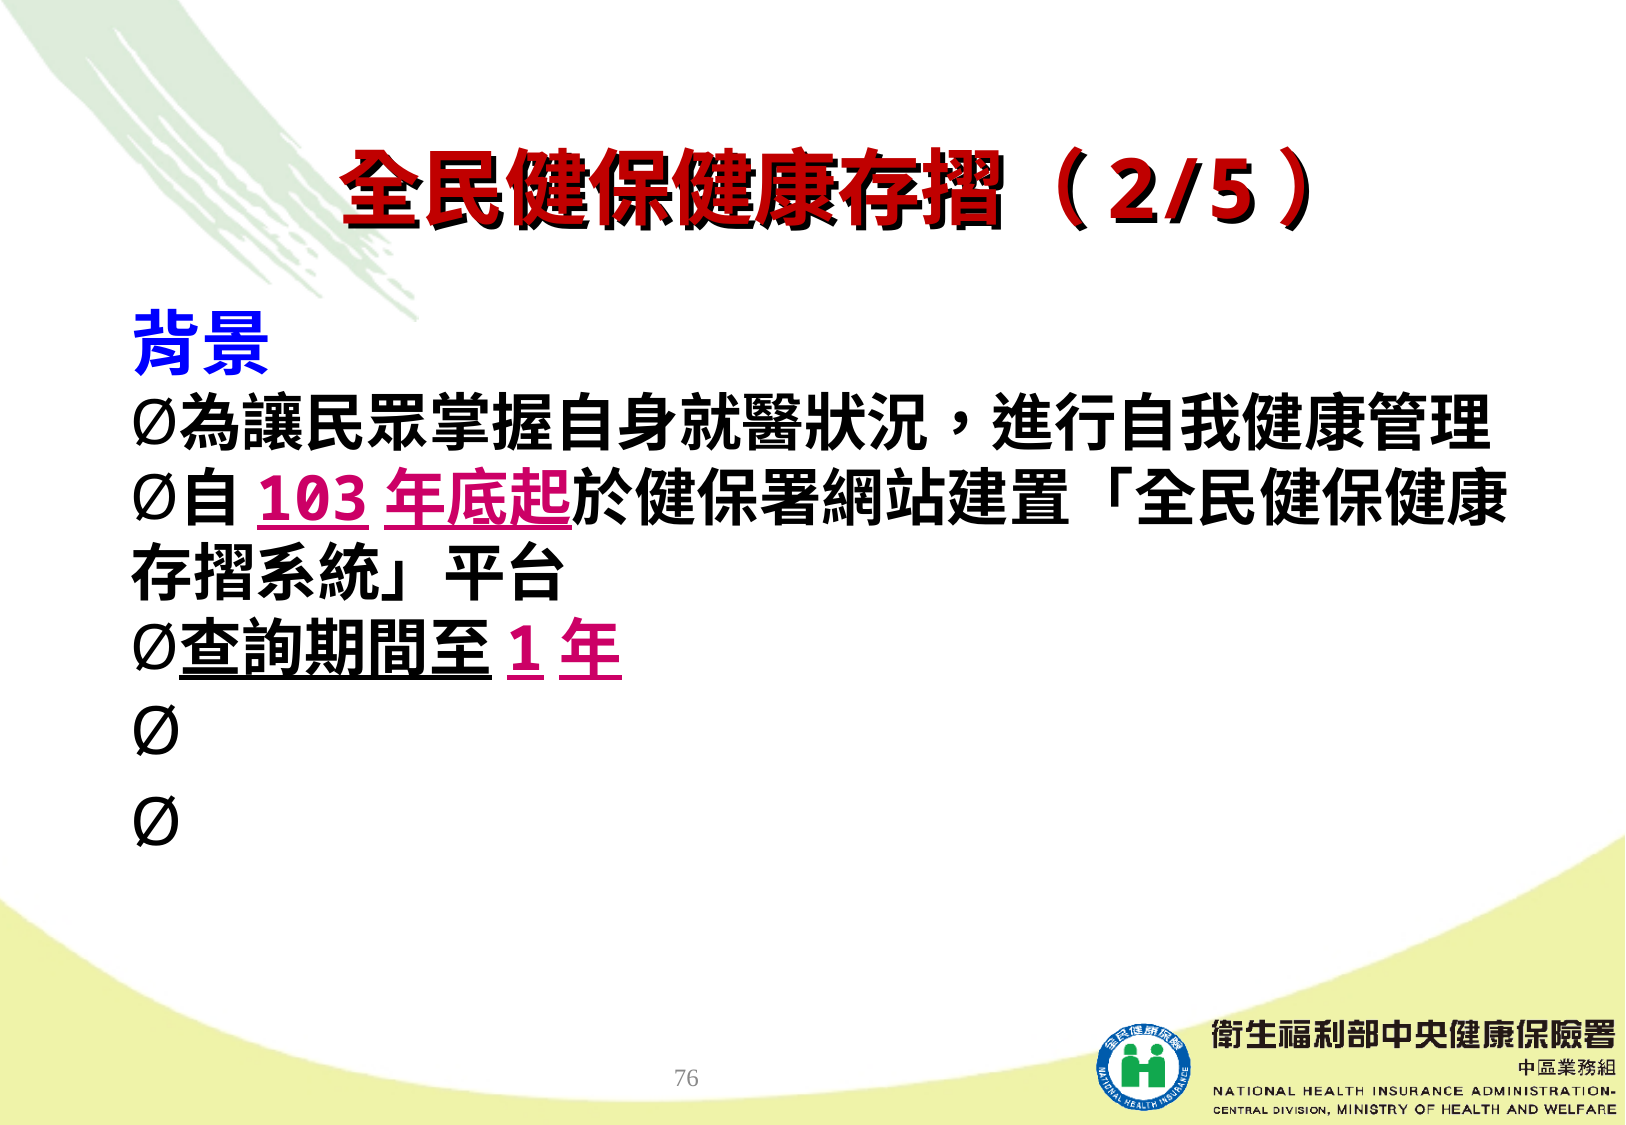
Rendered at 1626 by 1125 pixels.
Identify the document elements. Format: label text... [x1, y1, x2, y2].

text_box [658, 1046, 1039, 1107]
text_box 背景 為讓民眾掌握自身就醫狀況，進行自我健康管理 自103年底起於健保署網站建置「全民健保健康存摺系統」平台 查詢期間至1年 [116, 291, 1569, 872]
title 全民健保健康存摺（2/5） [117, 91, 1581, 279]
